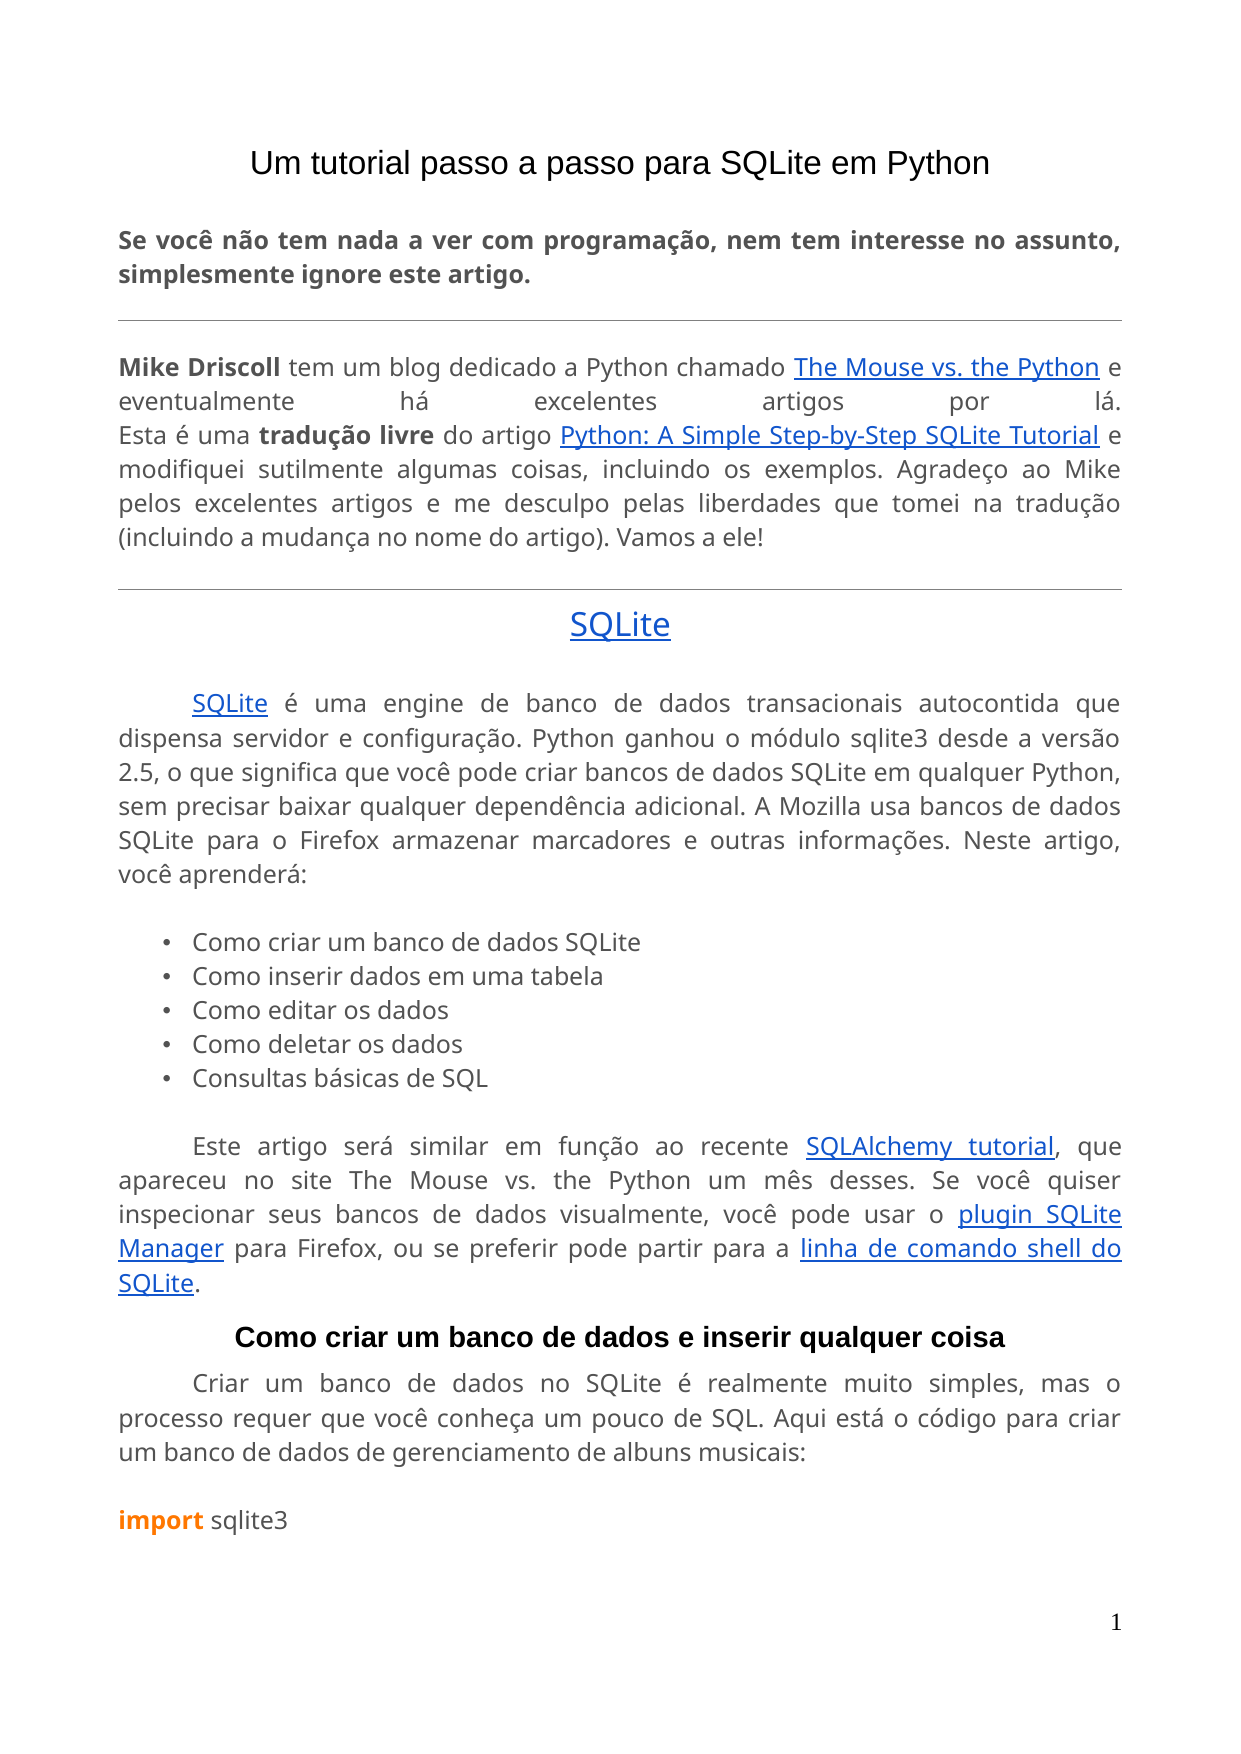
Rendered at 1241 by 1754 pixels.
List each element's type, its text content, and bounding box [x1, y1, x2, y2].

list Consultas básicas de SQL [162, 1061, 1122, 1095]
list Como criar um banco de dados SQLite [162, 924, 1122, 959]
text import sqlite3 [118, 1502, 1122, 1571]
text SQLite é uma engine de banco de dados transacionais autocontida que dispensa servidor e configuração. Python ganhou o módulo sqlite3 desde a versão 2.5, o que significa que você pode criar bancos de dados SQLite em qualquer Python, sem precisar baixar qualquer dependência adicional. A Mozilla usa bancos de dados SQLite para o Firefox armazenar marcadores e outras informações. Neste artigo, você aprenderá: [118, 686, 1122, 891]
list Como editar os dados [162, 993, 1122, 1027]
text Criar um banco de dados no SQLite é realmente muito simples, mas o processo requer que você conheça um pouco de SQL. Aqui está o código para criar um banco de dados de gerenciamento de albuns musicais: [118, 1366, 1122, 1468]
list Como deletar os dados [162, 1027, 1122, 1061]
subtitle Como criar um banco de dados e inserir qualquer coisa [118, 1320, 1122, 1354]
text Se você não tem nada a ver com programação, nem tem interesse no assunto, simplesmente ignore este artigo. [118, 223, 1122, 291]
text Mike Driscoll tem um blog dedicado a Python chamado The Mouse vs. the Python e eventualmente há excelentes artigos por lá. Esta é uma tradução livre do artigo Python: A Simple Step-by-Step SQLite Tutorial e modifiquei sutilmente algumas coisas, incluindo os exemplos. Agradeço ao Mike pelos excelentes artigos e me desculpo pelas liberdades que tomei na tradução (incluindo a mudança no nome do artigo). Vamos a ele! [118, 349, 1122, 554]
subtitle Um tutorial passo a passo para SQLite em Python [118, 143, 1122, 182]
text Este artigo será similar em função ao recente SQLAlchemy tutorial, que apareceu no site The Mouse vs. the Python um mês desses. Se você quiser inspecionar seus bancos de dados visualmente, você pode usar o plugin SQLite Manager para Firefox, ou se preferir pode partir para a linha de comando shell do SQLite. [118, 1129, 1122, 1299]
subtitle SQLite [118, 601, 1122, 646]
list Como inserir dados em uma tabela [162, 959, 1122, 993]
